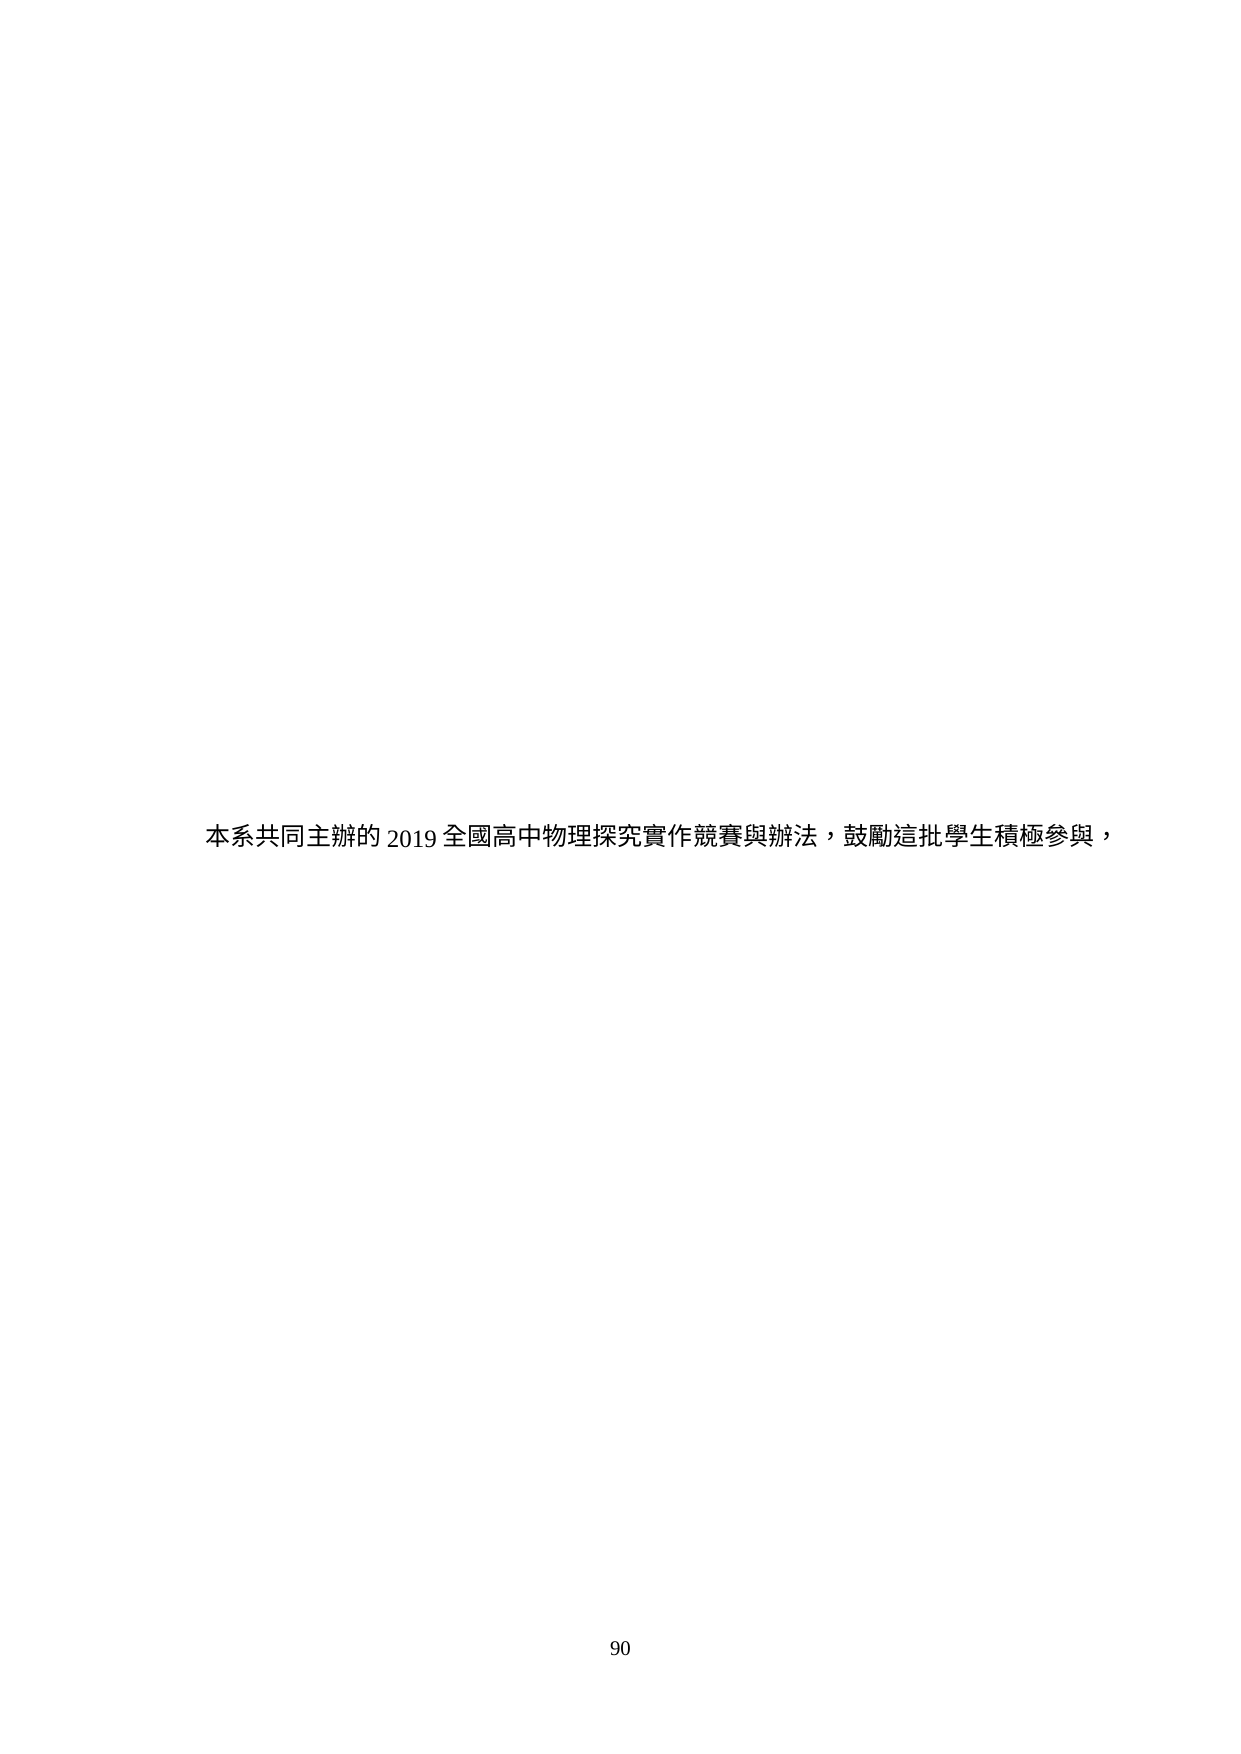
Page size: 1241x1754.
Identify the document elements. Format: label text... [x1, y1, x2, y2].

list 本系共同主辦的2019全國高中物理探究實作競賽與辦法，鼓勵這批學生積極參與， [118, 816, 1122, 852]
